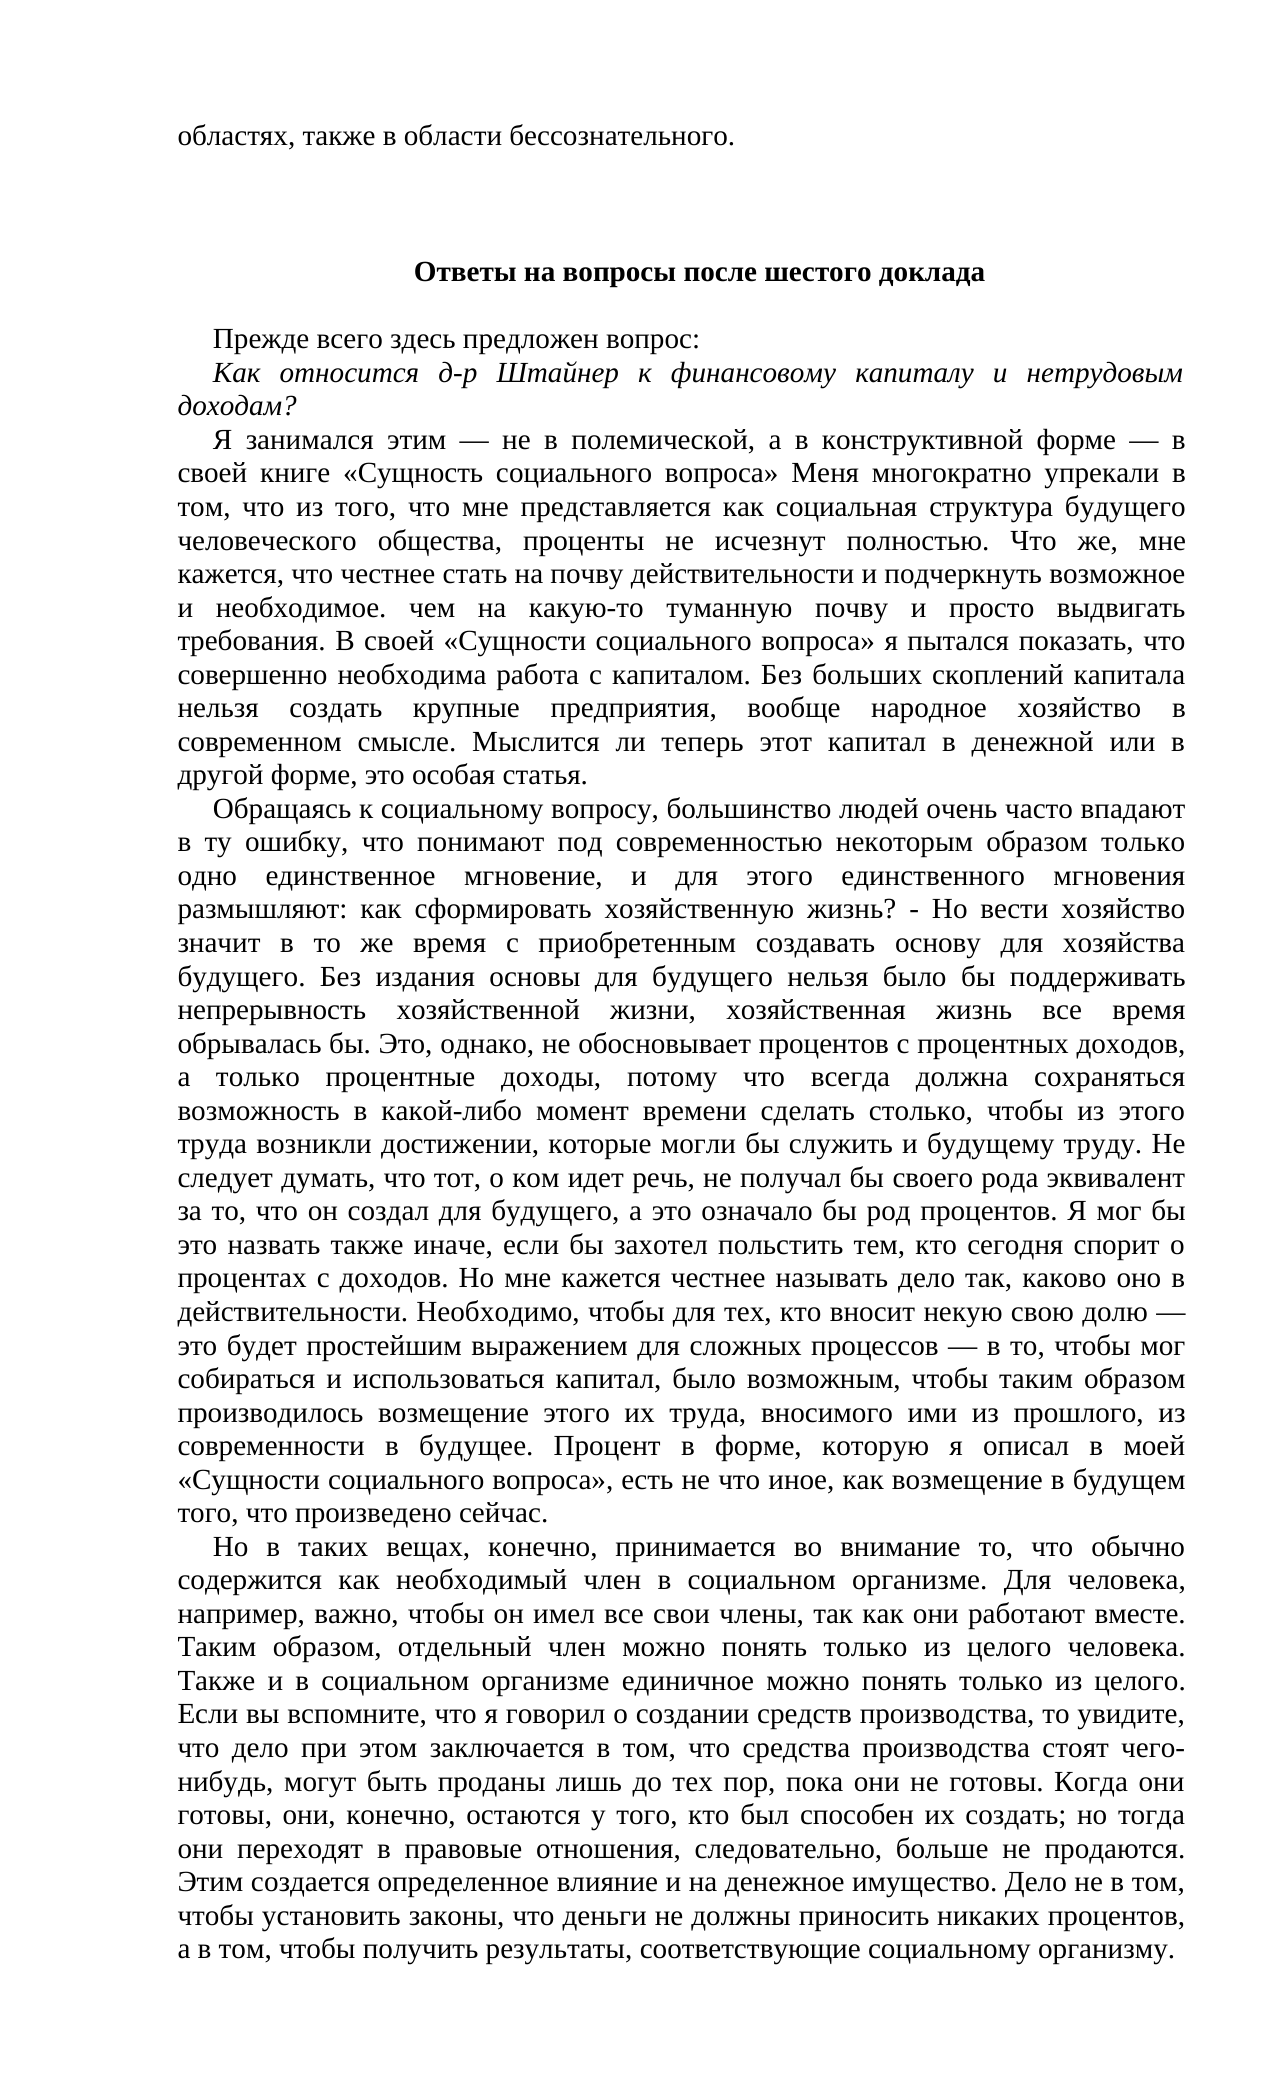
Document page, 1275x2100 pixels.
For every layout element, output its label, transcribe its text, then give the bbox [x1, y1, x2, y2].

text Я занимался этим — не в полемической, а в конструктивной форме — в своей книге «Сущность социального вопроса» Меня многократно упрекали в том, что из того, что мне представляется как социальная структура будущего человеческого общества, проценты не исчезнут полностью. Что же, мне кажется, что честнее стать на почву действительности и подчеркнуть возможное и необходимое. чем на какую-то туманную почву и просто выдвигать требования. В своей «Сущности социального вопроса» я пытался показать, что совершенно необходима работа с капиталом. Без больших скоплений капитала нельзя создать крупные предприятия, вообще народное хозяйство в современном смысле. Мыслится ли теперь этот капитал в денежной или в другой форме, это особая статья. [177, 422, 1186, 791]
text областях, также в области бессознательного. [177, 118, 1186, 152]
text Но в таких вещах, конечно, принимается во внимание то, что обычно содержится как необходимый член в социальном организме. Для человека, например, важно, чтобы он имел все свои члены, так как они работают вместе. Таким образом, отдельный член можно понять только из целого человека. Также и в социальном организме единичное можно понять только из целого. Если вы вспомните, что я говорил о создании средств производства, то увидите, что дело при этом заключается в том, что средства производства стоят чего-нибудь, могут быть проданы лишь до тех пор, пока они не готовы. Когда они готовы, они, конечно, остаются у того, кто был способен их создать; но тогда они переходят в правовые отношения, следовательно, больше не продаются. Этим создается определенное влияние и на денежное имущество. Дело не в том, чтобы установить законы, что деньги не должны приносить никаких процентов, а в том, чтобы получить результаты, соответствующие социальному организму. [177, 1529, 1186, 1965]
text Как относится д-р Штайнер к финансовому капиталу и нетрудовым доходам? [177, 355, 1186, 422]
text Обращаясь к социальному вопросу, большинство людей очень часто впадают в ту ошибку, что понимают под современностью некоторым образом только одно единственное мгновение, и для этого единственного мгновения размышляют: как сформировать хозяйственную жизнь? - Но вести хозяйство значит в то же время с приобретенным создавать основу для хозяйства будущего. Без издания основы для будущего нельзя было бы поддерживать непрерывность хозяйственной жизни, хозяйственная жизнь все время обрывалась бы. Это, однако, не обосновывает процентов с процентных доходов, а только процентные доходы, потому что всегда должна сохраняться возможность в какой-либо момент времени сделать столько, чтобы из этого труда возникли достижении, которые могли бы служить и будущему труду. Не следует думать, что тот, о ком идет речь, не получал бы своего рода эквивалент за то, что он создал для будущего, а это означало бы род процентов. Я мог бы это назвать также иначе, если бы захотел польстить тем, кто сегодня спорит о процентах с доходов. Но мне кажется честнее называть дело так, каково оно в действительности. Необходимо, чтобы для тех, кто вносит некую свою долю — это будет простейшим выражением для сложных процессов — в то, чтобы мог собираться и использоваться капитал, было возможным, чтобы таким образом производилось возмещение этого их труда, вносимого ими из прошлого, из современности в будущее. Процент в форме, которую я описал в моей «Сущности социального вопроса», есть не что иное, как возмещение в будущем того, что произведено сейчас. [177, 791, 1186, 1529]
text Прежде всего здесь предложен вопрос: [177, 321, 1186, 355]
text Ответы на вопросы после шестого доклада [177, 254, 1186, 287]
